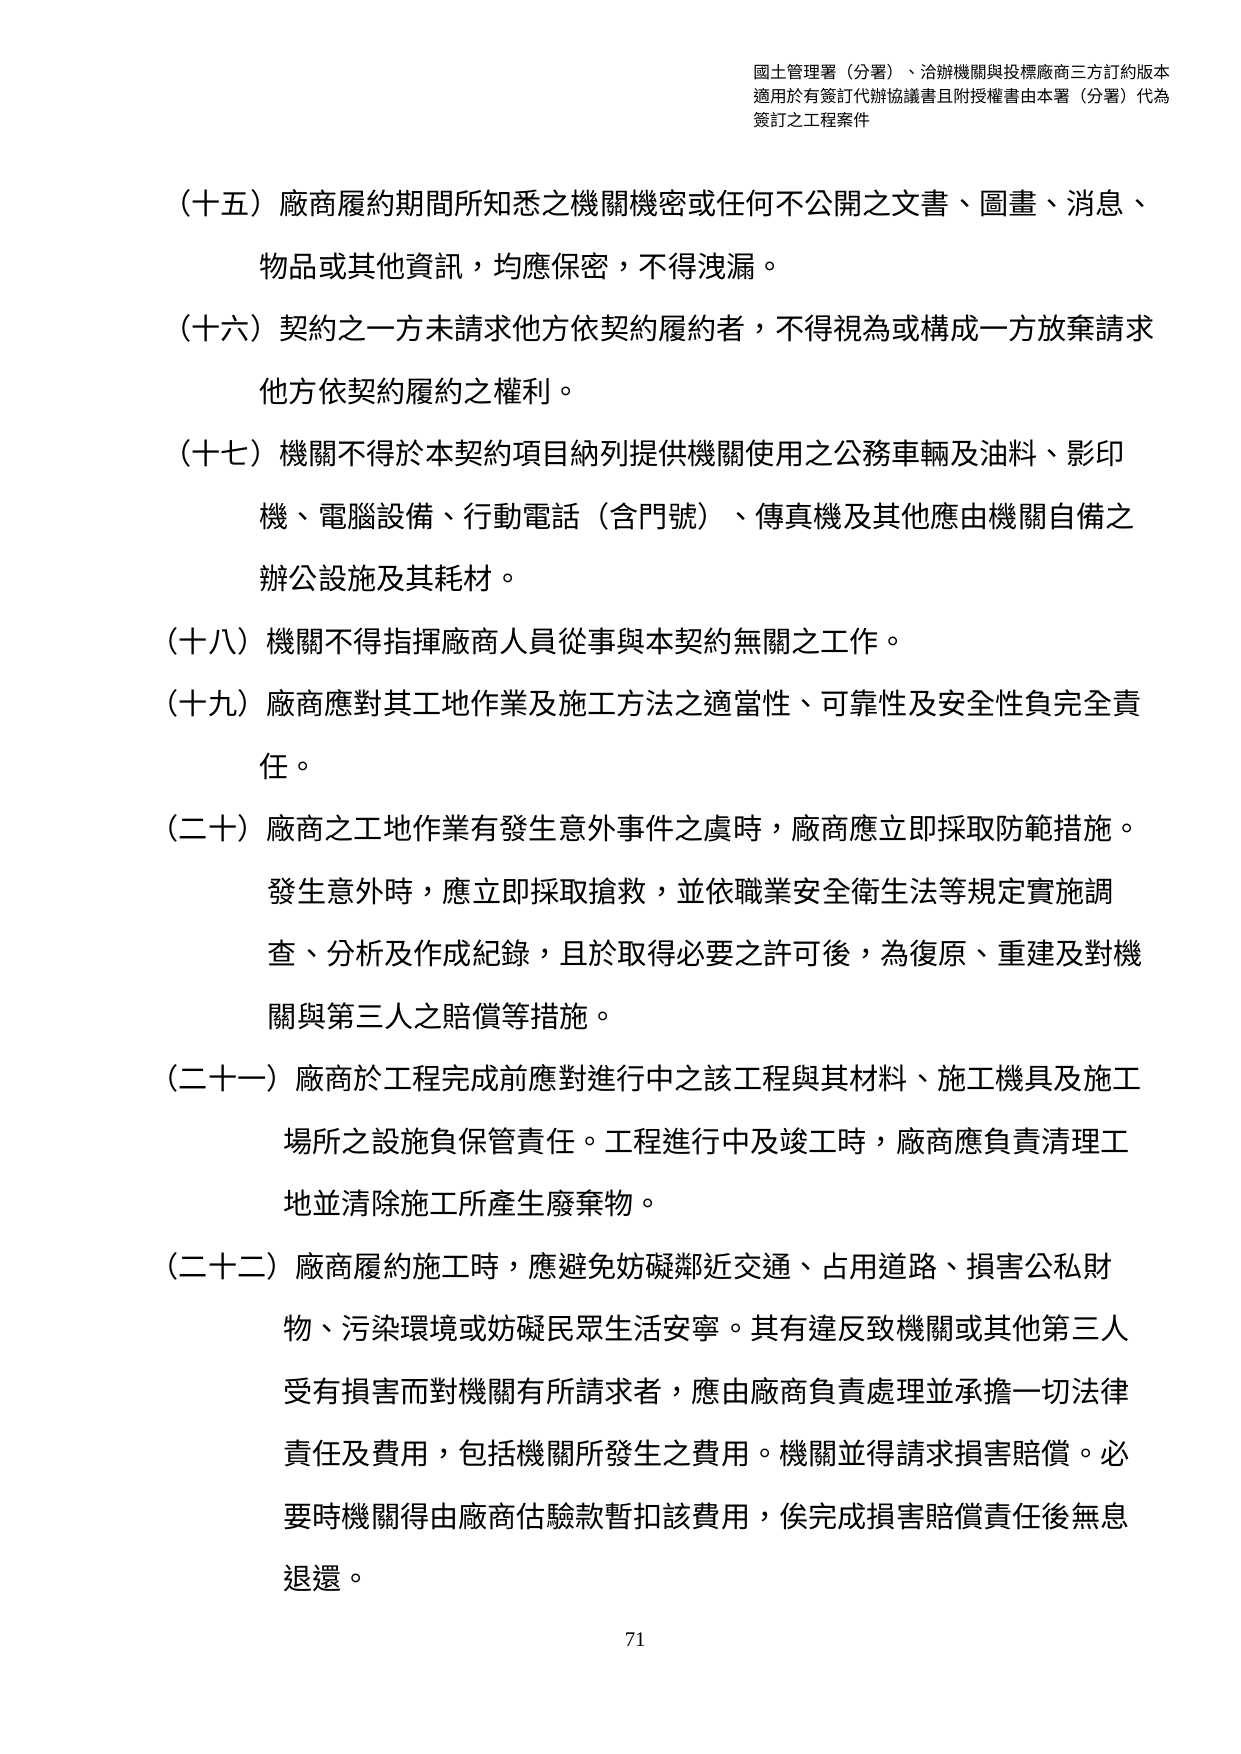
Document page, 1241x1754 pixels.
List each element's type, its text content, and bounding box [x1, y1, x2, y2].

table_cell （十九）廠商應對其工地作業及施工方法之適當性、可靠性及安全性負完全責任。 [160, 660, 1168, 785]
table_cell [117, 785, 160, 1035]
table_cell （二十）廠商之工地作業有發生意外事件之虞時，廠商應立即採取防範措施。發生意外時，應立即採取搶救，並依職業安全衛生法等規定實施調查、分析及作成紀錄，且於取得必要之許可後，為復原、重建及對機關與第三人之賠償等措施。 [160, 785, 1168, 1035]
table_cell （二十一）廠商於工程完成前應對進行中之該工程與其材料、施工機具及施工場所之設施負保管責任。工程進行中及竣工時，廠商應負責清理工地並清除施工所產生廢棄物。 [160, 1035, 1168, 1223]
table_cell （十七）機關不得於本契約項目納列提供機關使用之公務車輛及油料、影印機、電腦設備、行動電話（含門號）、傳真機及其他應由機關自備之辦公設施及其耗材。 [160, 410, 1168, 598]
table_cell [117, 410, 160, 598]
table_cell （十六）契約之一方未請求他方依契約履約者，不得視為或構成一方放棄請求他方依契約履約之權利。 [160, 285, 1168, 410]
table_cell [117, 660, 160, 785]
table_cell （十八）機關不得指揮廠商人員從事與本契約無關之工作。 [160, 598, 1168, 660]
table_cell [117, 285, 160, 410]
table_cell [117, 1223, 160, 1598]
table_cell （十五）廠商履約期間所知悉之機關機密或任何不公開之文書、圖畫、消息、物品或其他資訊，均應保密，不得洩漏。 [160, 160, 1168, 285]
table_cell [117, 160, 160, 285]
table_cell [117, 1035, 160, 1223]
table_cell [117, 598, 160, 660]
table_cell （二十二）廠商履約施工時，應避免妨礙鄰近交通、占用道路、損害公私財物、污染環境或妨礙民眾生活安寧。其有違反致機關或其他第三人受有損害而對機關有所請求者，應由廠商負責處理並承擔一切法律責任及費用，包括機關所發生之費用。機關並得請求損害賠償。必要時機關得由廠商估驗款暫扣該費用，俟完成損害賠償責任後無息退還。 [160, 1223, 1168, 1598]
